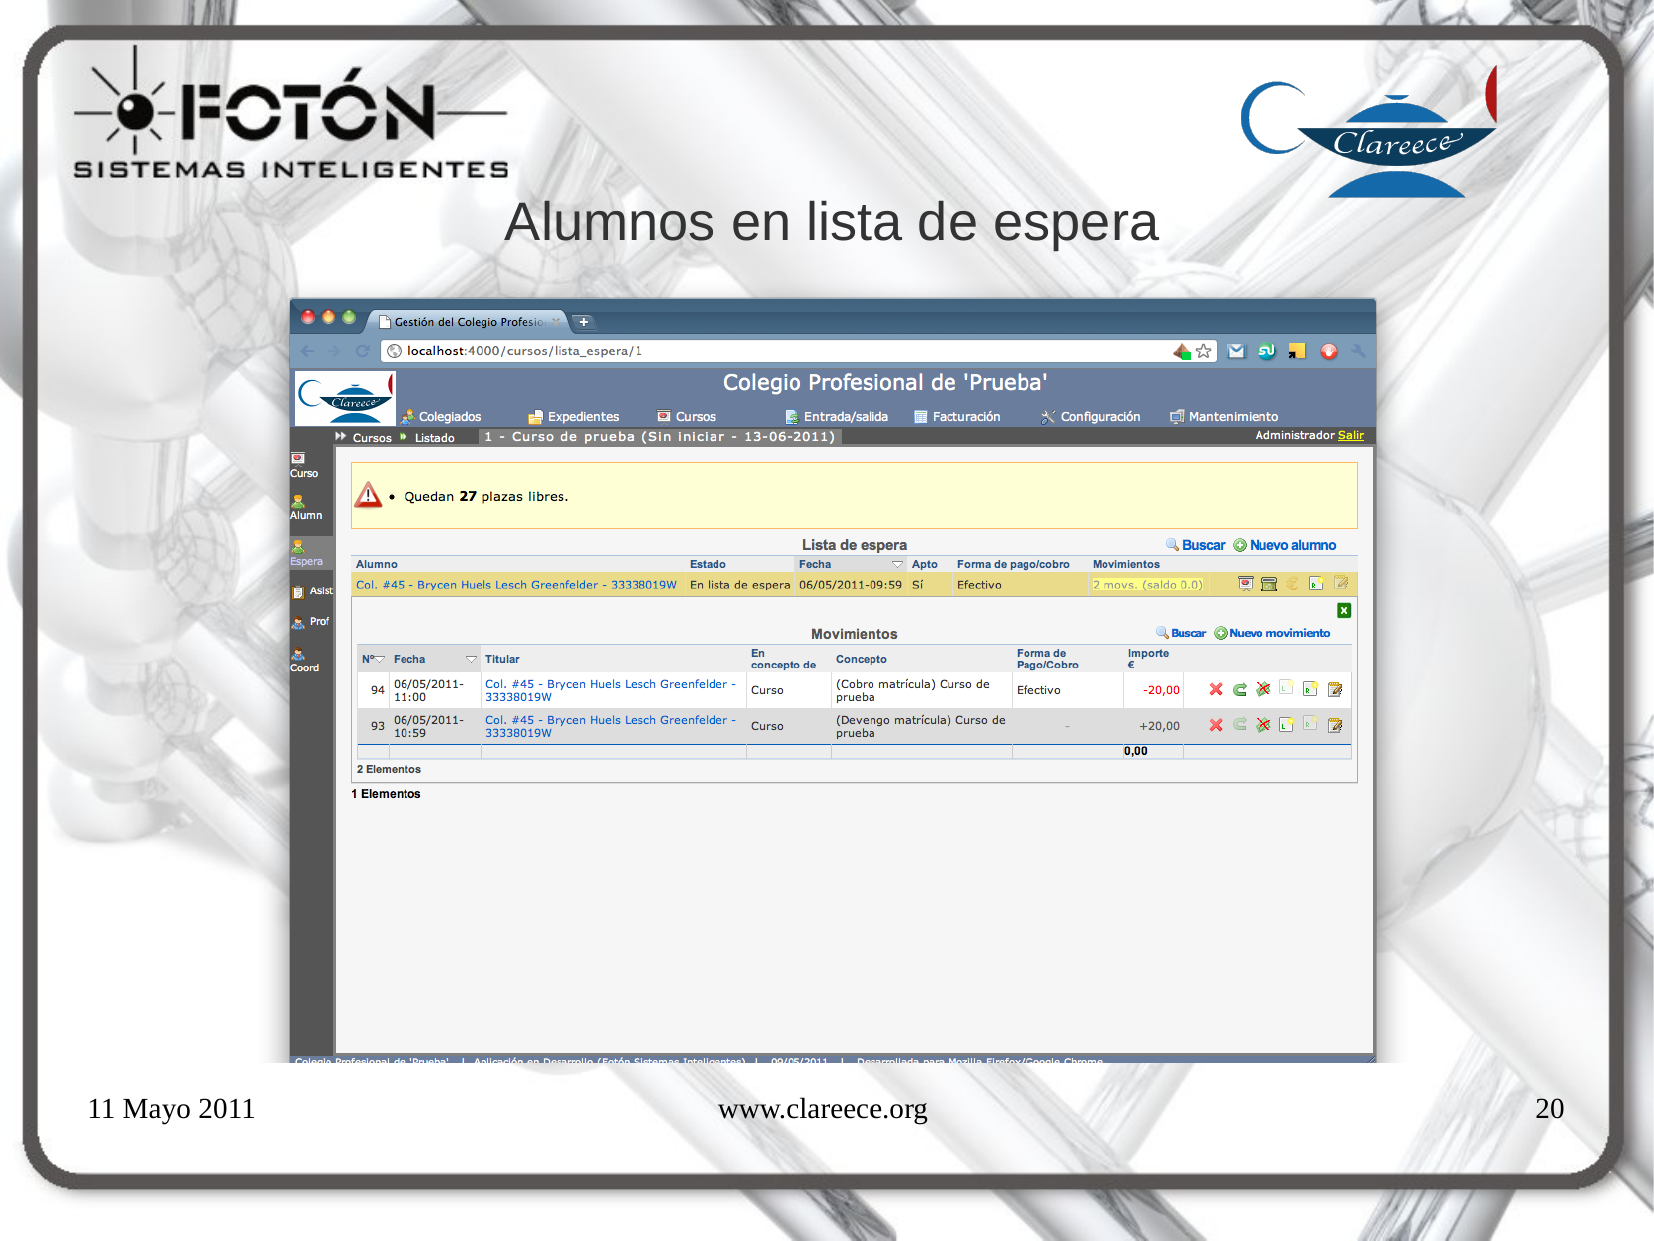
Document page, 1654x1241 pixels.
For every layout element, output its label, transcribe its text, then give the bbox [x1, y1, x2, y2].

title Alumnos en lista de espera [88, 177, 1577, 266]
picture [0, 0, 1654, 1241]
